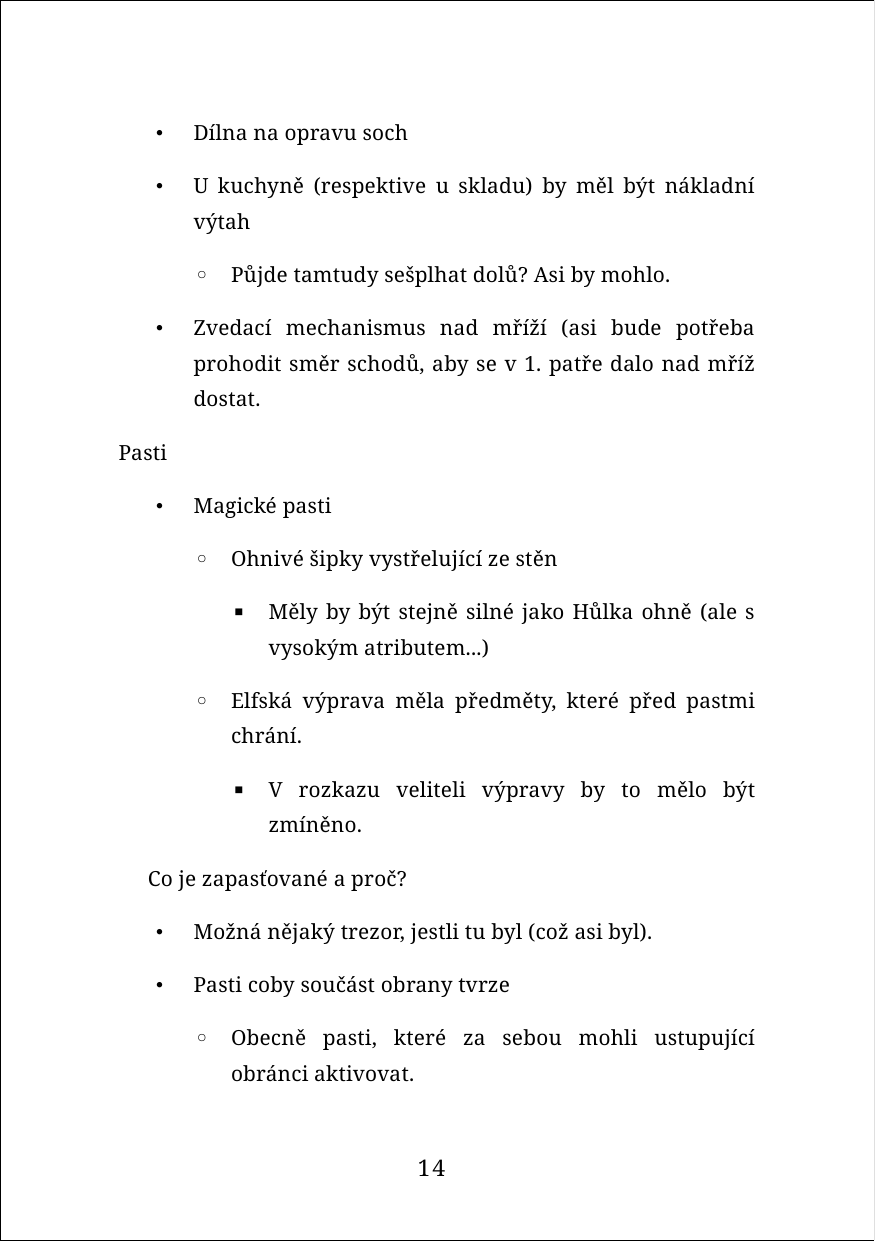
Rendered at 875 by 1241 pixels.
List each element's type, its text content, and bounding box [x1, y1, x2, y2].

list Zvedací mechanismus nad mříží (asi bude potřeba prohodit směr schodů, aby se v 1. patře dalo nad mříž dostat. [156, 313, 756, 413]
list Možná nějaký trezor, jestli tu byl (což asi byl). [156, 917, 756, 945]
list Ohnivé šipky vystřelující ze stěn [193, 544, 756, 573]
list Dílna na opravu soch [156, 118, 756, 147]
list U kuchyně (respektive u skladu) by měl být nákladní výtah [156, 171, 756, 235]
list Obecně pasti, které za sebou mohli ustupující obránci aktivovat. [193, 1023, 756, 1087]
text Pasti [118, 438, 756, 466]
list Měly by být stejně silné jako Hůlka ohně (ale s vysokým atributem...) [231, 597, 756, 661]
list Magické pasti [156, 491, 756, 519]
list V rozkazu veliteli výpravy by to mělo být zmíněno. [231, 775, 756, 839]
list Pasti coby součást obrany tvrze [156, 970, 756, 998]
list Půjde tamtudy sešplhat dolů? Asi by mohlo. [193, 260, 756, 289]
text Co je zapasťované a proč? [118, 864, 756, 892]
list Elfská výprava měla předměty, které před pastmi chrání. [193, 686, 756, 750]
